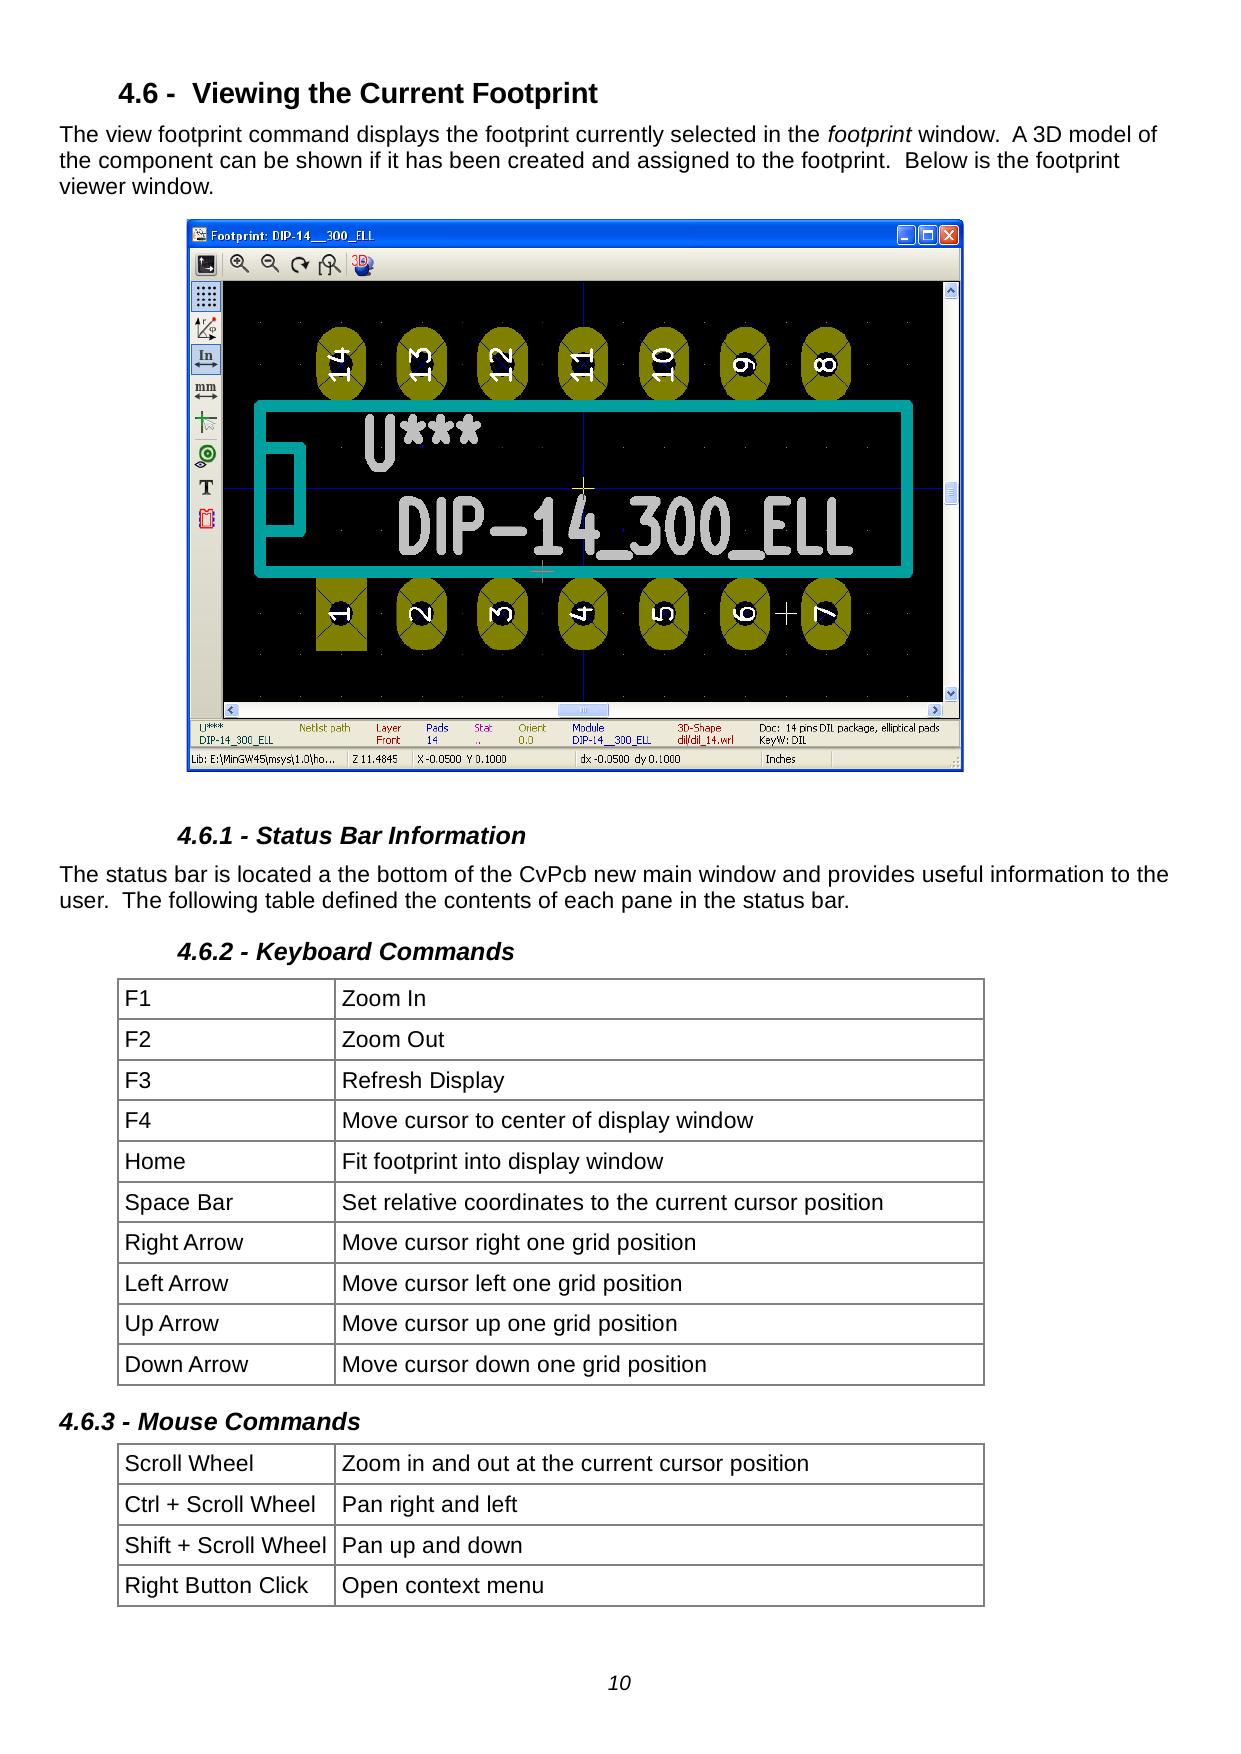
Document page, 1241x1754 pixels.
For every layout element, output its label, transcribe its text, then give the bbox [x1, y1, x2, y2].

table_cell Left Arrow [119, 1264, 334, 1302]
table_cell Right Arrow [119, 1223, 334, 1262]
table_cell Fit footprint into display window [336, 1142, 983, 1181]
table_cell Open context menu [336, 1566, 983, 1605]
table_cell Space Bar [119, 1183, 334, 1221]
table_cell Move cursor right one grid position [336, 1223, 983, 1262]
table_cell Up Arrow [119, 1305, 334, 1343]
text The status bar is located a the bottom of the CvPcb new main window and provides useful information to the user. The following table defined the contents of each pane in the status bar. [59, 861, 1181, 913]
table_cell Move cursor to center of display window [336, 1101, 983, 1140]
table_cell Down Arrow [119, 1345, 334, 1384]
table_cell Move cursor down one grid position [336, 1345, 983, 1384]
table_cell Zoom Out [336, 1020, 983, 1059]
table_cell F2 [119, 1020, 334, 1059]
table_header F1 [119, 980, 334, 1018]
subtitle Mouse Commands [59, 1408, 1181, 1436]
subtitle Viewing the Current Footprint [118, 77, 1181, 109]
table_cell Pan right and left [336, 1485, 983, 1524]
subtitle Keyboard Commands [177, 938, 1181, 966]
table_cell Shift + Scroll Wheel [119, 1526, 334, 1564]
table_cell F3 [119, 1061, 334, 1099]
table_cell Pan up and down [336, 1526, 983, 1564]
table_cell Refresh Display [336, 1061, 983, 1099]
table_header Zoom in and out at the current cursor position [336, 1445, 983, 1483]
text The view footprint command displays the footprint currently selected in the footprint window. A 3D model of the component can be shown if it has been created and assigned to the footprint. Below is the footprint viewer window. [59, 122, 1181, 200]
table_cell Move cursor left one grid position [336, 1264, 983, 1302]
table_cell Set relative coordinates to the current cursor position [336, 1183, 983, 1221]
subtitle Status Bar Information [177, 822, 1181, 849]
table_header Scroll Wheel [119, 1445, 334, 1483]
table_cell Ctrl + Scroll Wheel [119, 1485, 334, 1524]
table_cell F4 [119, 1101, 334, 1140]
table_cell Move cursor up one grid position [336, 1305, 983, 1343]
table_header Zoom In [336, 980, 983, 1018]
table_cell Home [119, 1142, 334, 1181]
picture [186, 219, 964, 772]
table_cell Right Button Click [119, 1566, 334, 1605]
